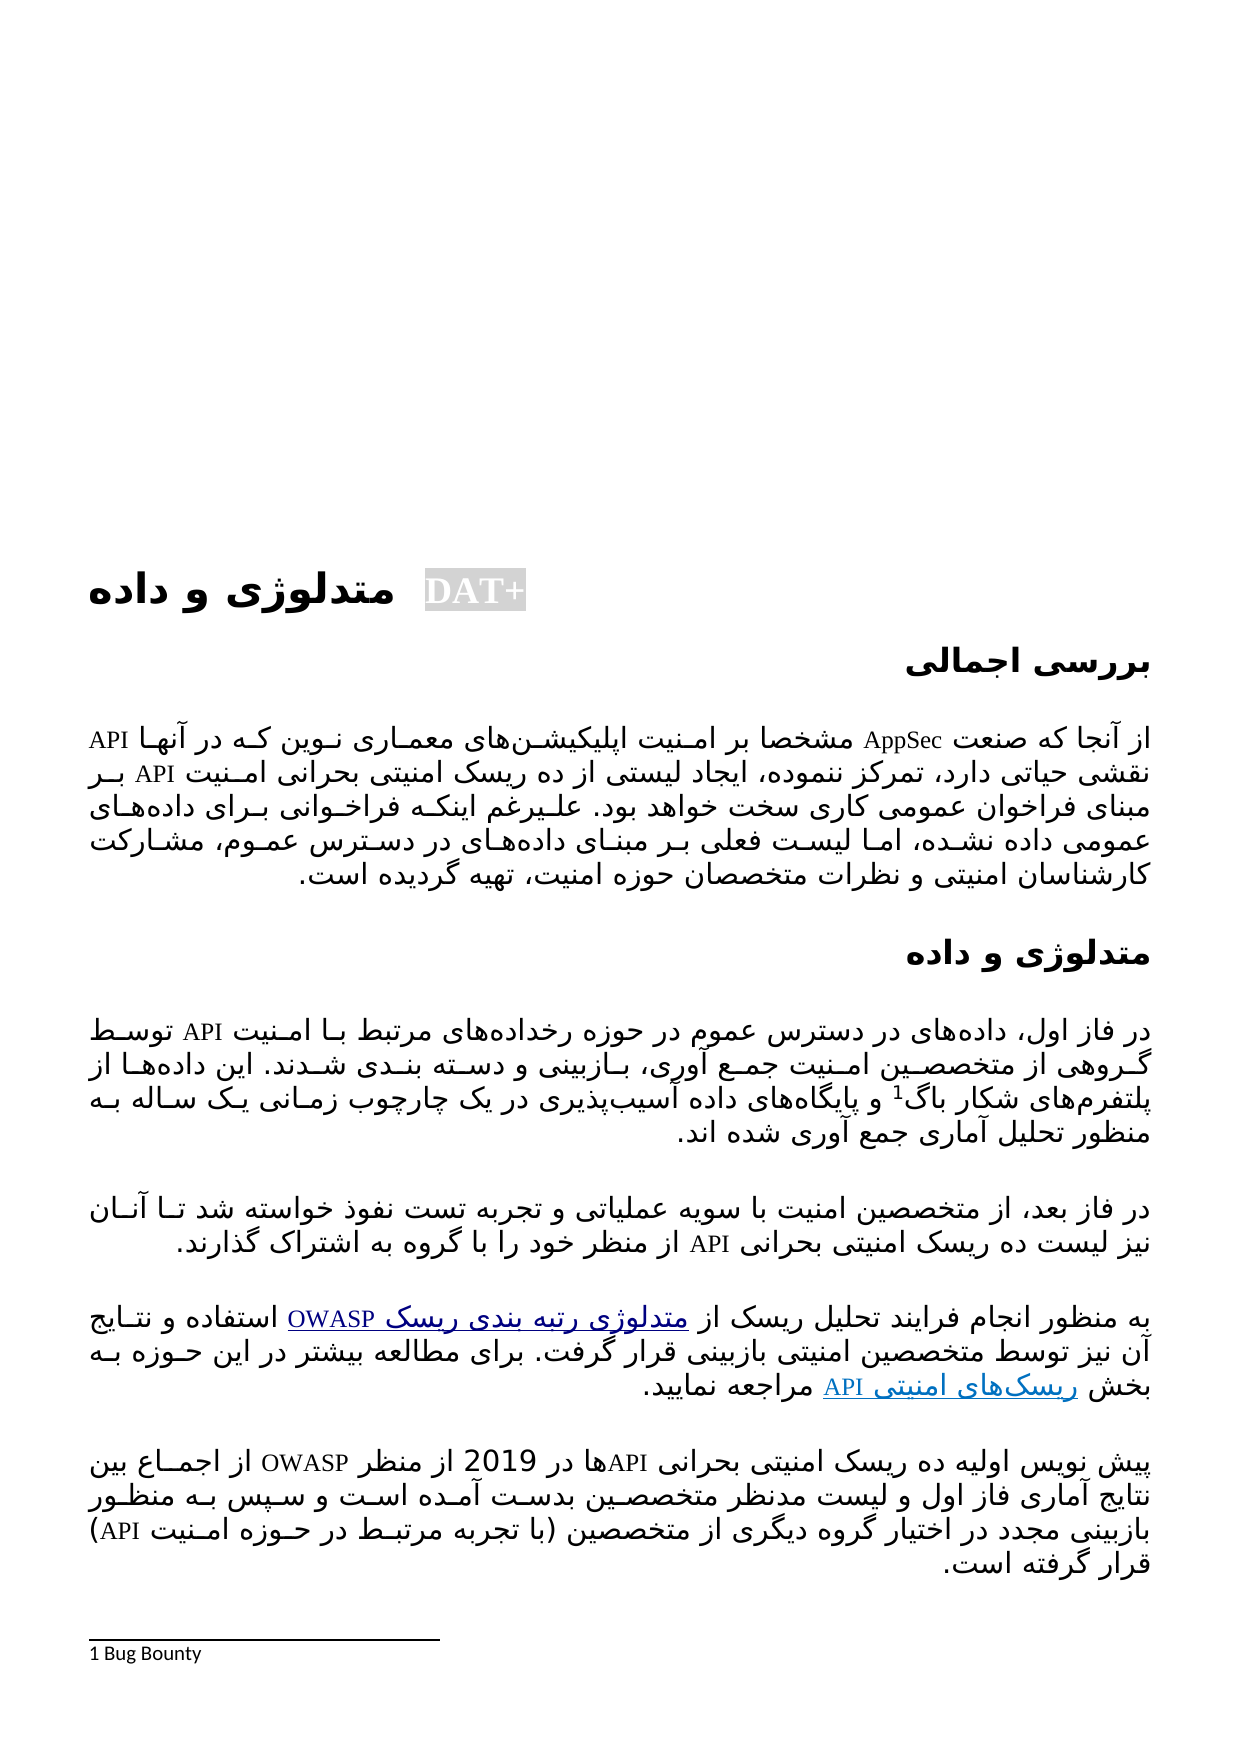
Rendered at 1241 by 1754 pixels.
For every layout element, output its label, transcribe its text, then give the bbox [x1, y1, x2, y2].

text متدلوژی و داده [89, 933, 1152, 972]
text بررسی اجمالی [89, 641, 1152, 680]
text پیش نویس اولیه ده ریسک امنیتی بحرانی APIها در 2019 از منظر OWASP از اجماع بین نتایج آماری فاز اول و لیست مدنظر متخصصین بدست آمده است و سپس به منظور بازبینی مجدد در اختیار گروه دیگری از متخصصین (با تجربه مرتبط در حوزه امنیت API) قرار گرفته است. [89, 1444, 1152, 1580]
subtitle +DAT متدلوژی و داده [89, 564, 1152, 613]
text از آنجا که صنعت AppSec مشخصا بر امنیت اپلیکیشن‌‌های معماری نوین که در آنها API نقشی حیاتی دارد، تمرکز ننموده، ایجاد لیستی از ده ریسک امنیتی بحرانی امنیت API بر مبنای فراخوان عمومی کاری سخت خواهد بود. علیرغم اینکه فراخوانی برای داده‌‌های عمومی داده نشده، اما لیست فعلی بر مبنای داده‌های در دسترس عموم، مشارکت کارشناسان امنیتی و نظرات متخصصان حوزه امنیت، تهیه گردیده است. [89, 722, 1152, 892]
text به منظور انجام فرایند تحلیل ریسک از متدلوژی رتبه بندی ریسک OWASP استفاده و نتایج آن نیز توسط متخصصین امنیتی بازبینی قرار گرفت. برای مطالعه بیشتر در این حوزه به بخش ریسک‌‌های امنیتی API مراجعه نمایید. [89, 1301, 1152, 1403]
text در فاز اول، داده‌‌های در دسترس عموم در حوزه رخداده‌‌های مرتبط با امنیت API توسط گروهی از متخصصین امنیت جمع آوری، بازبینی و دسته بندی شدند. این داده‌‌ها از پلتفرم‌‌های شکار باگ و پایگاه‌‌های داده آسیب‌پذیری در یک چارچوب زمانی یک ساله به منظور تحلیل آماری جمع آوری شده اند. [89, 1014, 1152, 1149]
text Bug Bounty [89, 1640, 1152, 1665]
text در فاز بعد، از متخصصین امنیت با سویه عملیاتی و تجربه تست نفوذ خواسته شد تا آنان نیز لیست ده ریسک امنیتی بحرانی API از منظر خود را با گروه به اشتراک گذارند. [89, 1191, 1152, 1259]
